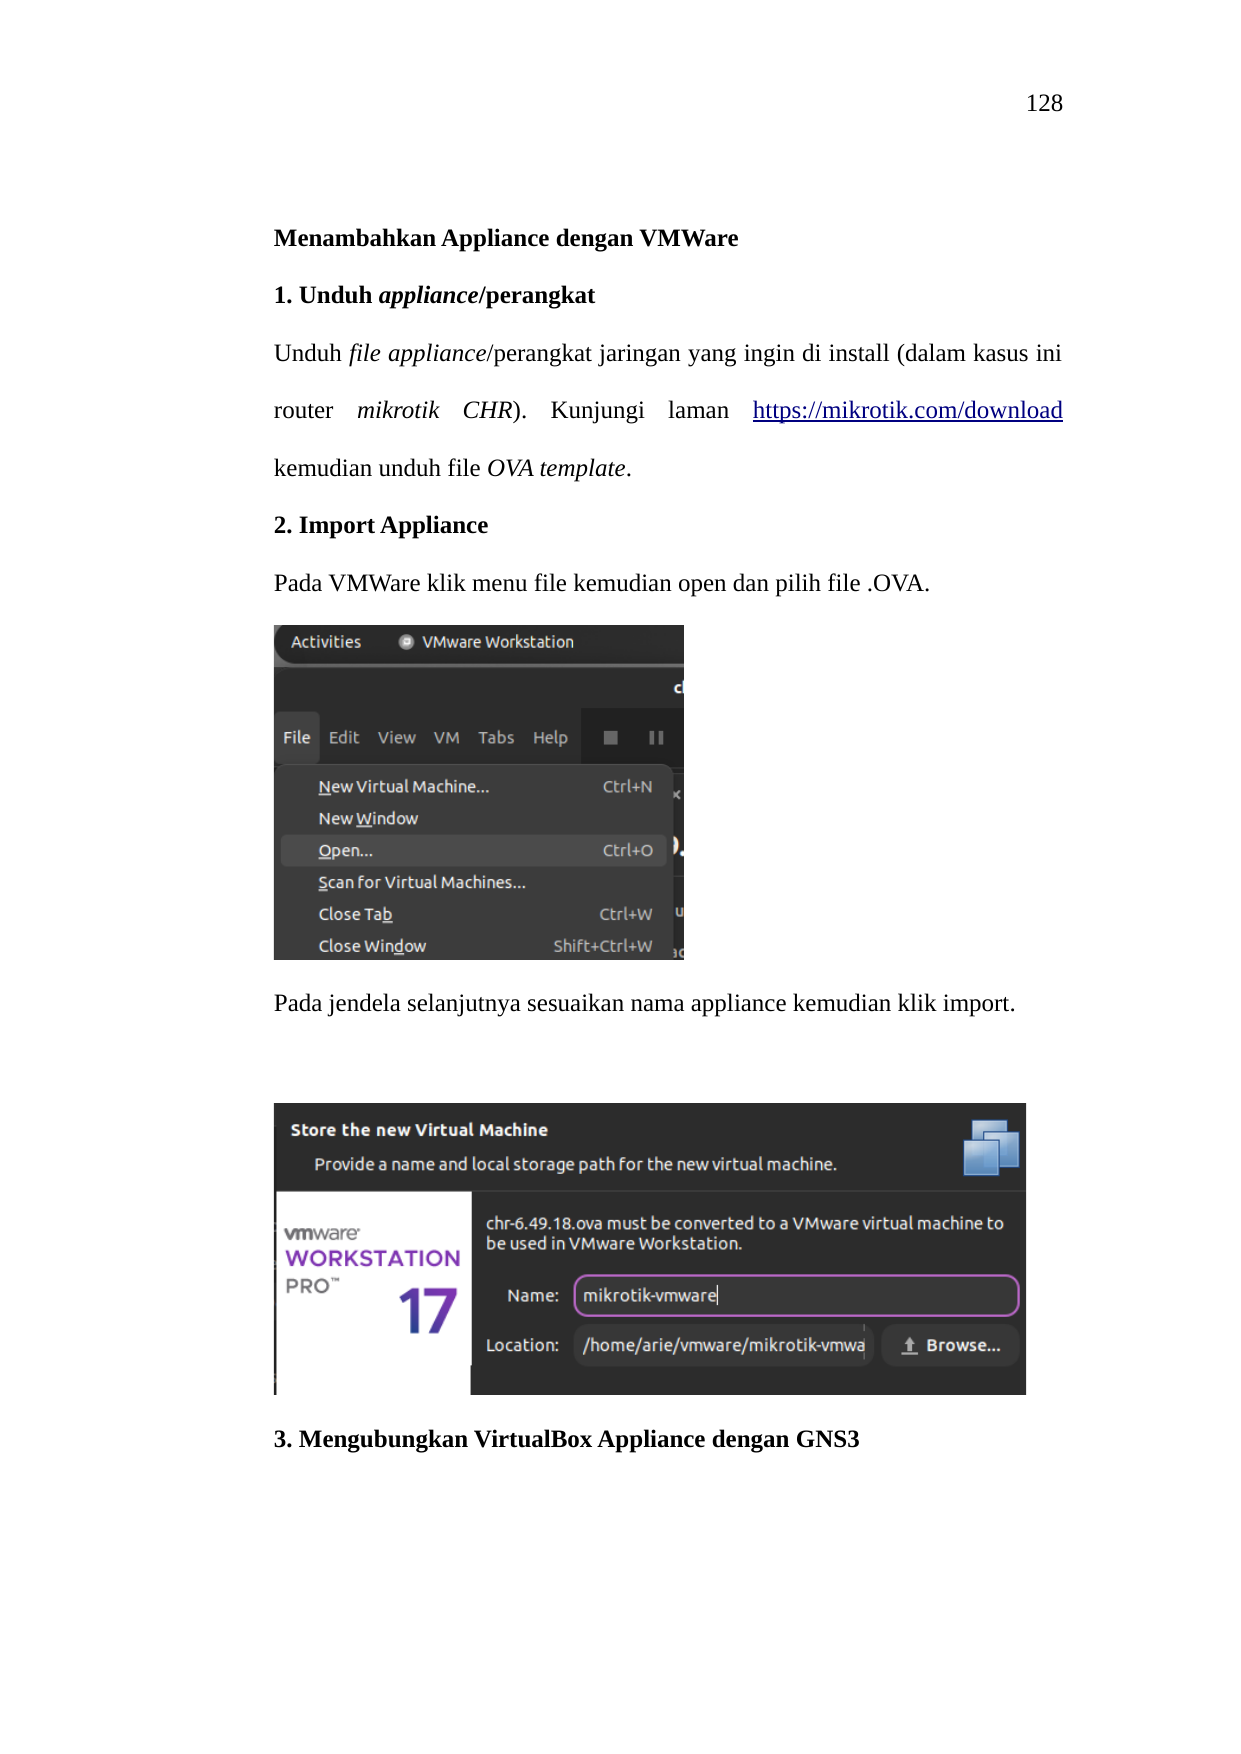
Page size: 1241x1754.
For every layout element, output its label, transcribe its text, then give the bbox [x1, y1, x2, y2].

list 2. Import Appliance [236, 510, 1063, 539]
picture [273, 1103, 1027, 1395]
list 3. Mengubungkan VirtualBox Appliance dengan GNS3 [236, 1424, 1063, 1452]
list 1. Unduh appliance/perangkat [236, 280, 1063, 309]
list Pada jendela selanjutnya sesuaikan nama appliance kemudian klik import. [236, 988, 1063, 1017]
list Pada VMWare klik menu file kemudian open dan pilih file .OVA. [236, 568, 1063, 597]
list Menambahkan Appliance dengan VMWare [236, 223, 1063, 252]
list Unduh file appliance/perangkat jaringan yang ingin di install (dalam kasus ini router mikrotik CHR). Kunjungi laman https://mikrotik.com/download kemudian unduh file OVA template. [236, 338, 1063, 482]
picture [273, 625, 684, 960]
